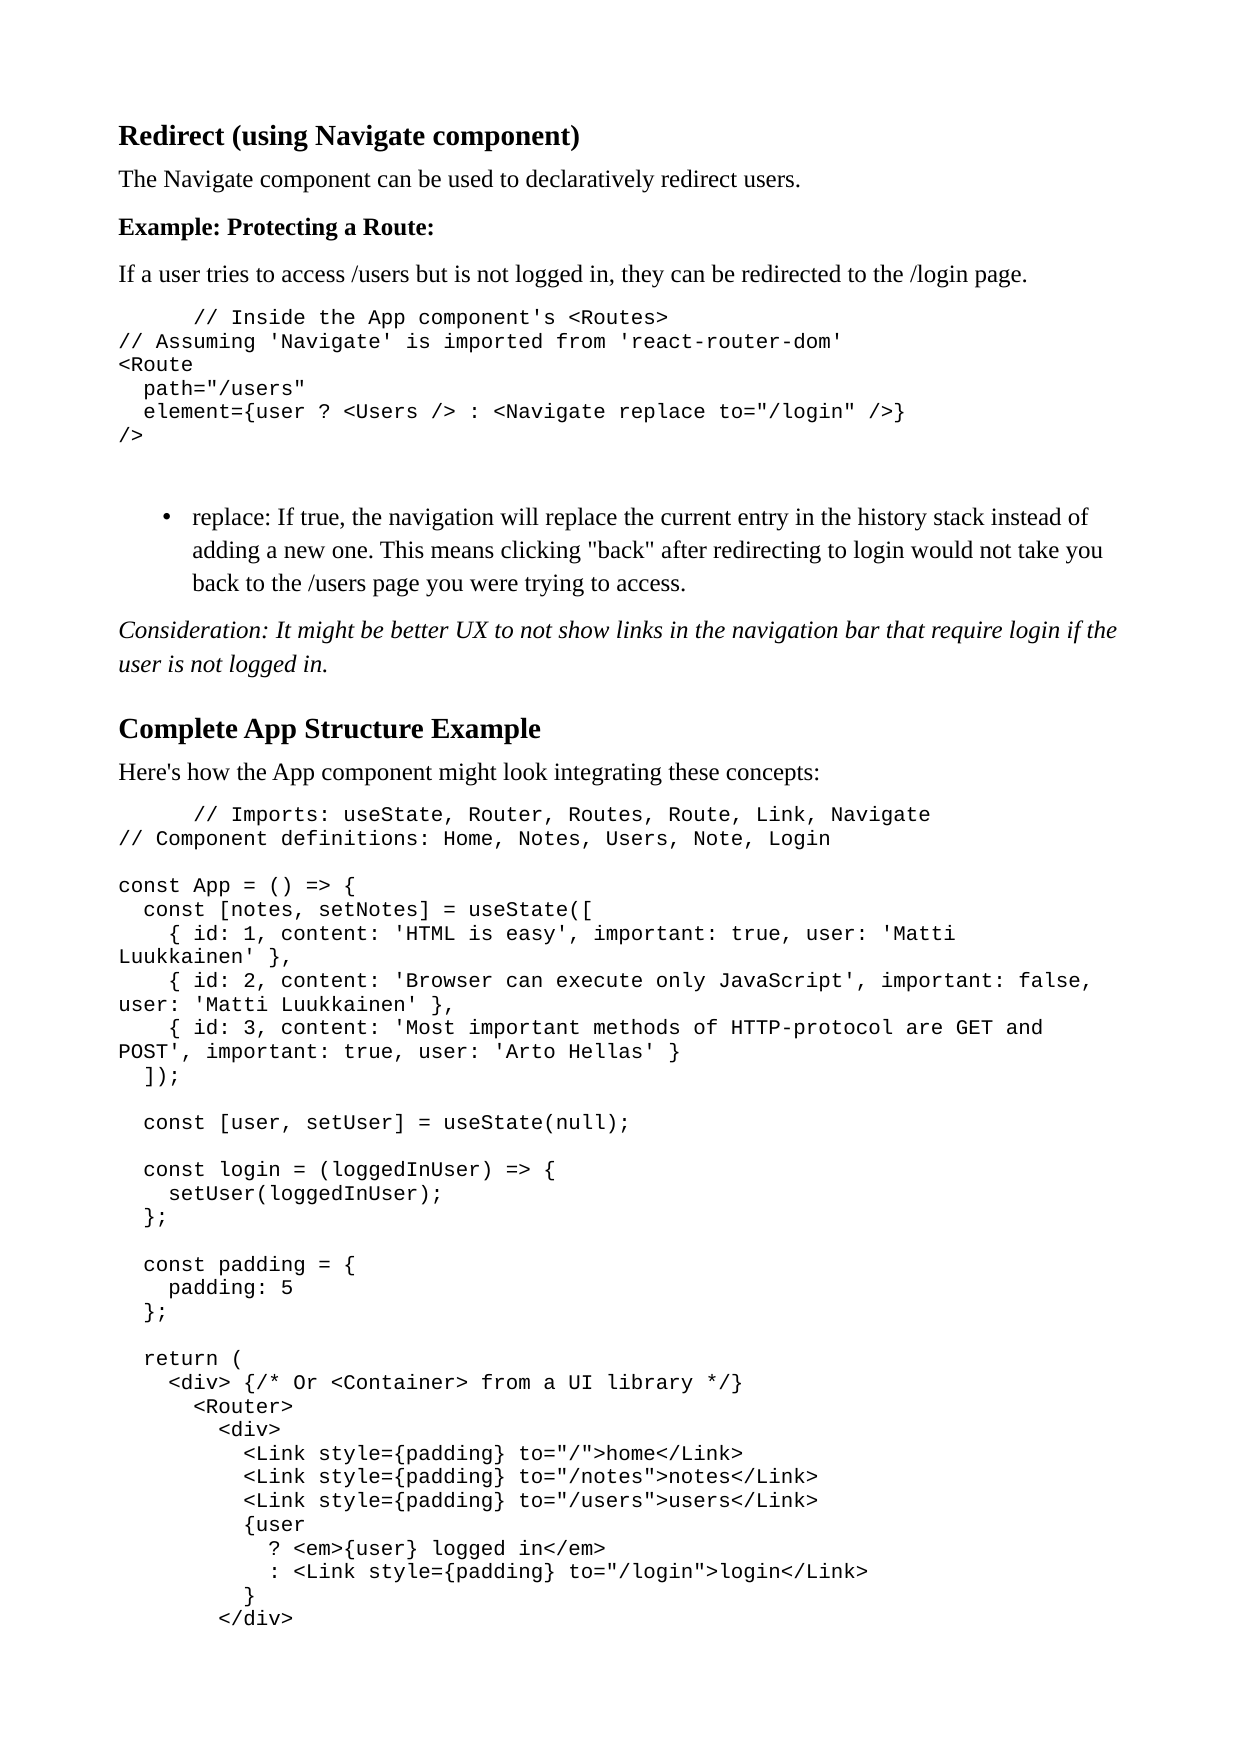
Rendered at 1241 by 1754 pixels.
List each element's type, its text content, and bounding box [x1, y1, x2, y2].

list replace: If true, the navigation will replace the current entry in the history stack instead of adding a new one. This means clicking "back" after redirecting to login would not take you back to the /users page you were trying to access. [162, 502, 1122, 597]
text // Component definitions: Home, Notes, Users, Note, Login [118, 828, 1122, 852]
text If a user tries to access /users but is not logged in, they can be redirected to the /login page. [118, 259, 1122, 288]
text Consideration: It might be better UX to not show links in the navigation bar that require login if the user is not logged in. [118, 616, 1122, 677]
text const padding = { [118, 1254, 1122, 1277]
text Here's how the App component might look integrating these concepts: [118, 757, 1122, 786]
text Example: Protecting a Route: [118, 212, 1122, 241]
subtitle Redirect (using Navigate component) [118, 118, 1122, 152]
text setUser(loggedInUser); [118, 1183, 1122, 1206]
text path="/users" [118, 378, 1122, 402]
text {user [118, 1514, 1122, 1537]
text <Route [118, 354, 1122, 378]
text // Inside the App component's <Routes> [118, 307, 1122, 331]
text }; [118, 1301, 1122, 1325]
text ]); [118, 1064, 1122, 1088]
subtitle Complete App Structure Example [118, 711, 1122, 744]
text // Imports: useState, Router, Routes, Route, Link, Navigate [118, 804, 1122, 828]
text <Router> [118, 1396, 1122, 1419]
text }; [118, 1206, 1122, 1230]
text } [118, 1585, 1122, 1608]
text The Navigate component can be used to declaratively redirect users. [118, 164, 1122, 193]
text : <Link style={padding} to="/login">login</Link> [118, 1561, 1122, 1585]
text <Link style={padding} to="/">home</Link> [118, 1443, 1122, 1467]
text return ( [118, 1348, 1122, 1372]
text element={user ? <Users /> : <Navigate replace to="/login" />} [118, 402, 1122, 425]
text <Link style={padding} to="/notes">notes</Link> [118, 1467, 1122, 1490]
text </div> [118, 1608, 1122, 1632]
text <div> [118, 1419, 1122, 1443]
text /> [118, 425, 1122, 449]
text const [user, setUser] = useState(null); [118, 1112, 1122, 1136]
text <Link style={padding} to="/users">users</Link> [118, 1490, 1122, 1514]
text // Assuming 'Navigate' is imported from 'react-router-dom' [118, 331, 1122, 354]
text { id: 3, content: 'Most important methods of HTTP-protocol are GET and POST', important: true, user: 'Arto Hellas' } [118, 1017, 1122, 1064]
text { id: 2, content: 'Browser can execute only JavaScript', important: false, user: 'Matti Luukkainen' }, [118, 970, 1122, 1017]
text ? <em>{user} logged in</em> [118, 1537, 1122, 1561]
text const login = (loggedInUser) => { [118, 1159, 1122, 1183]
text { id: 1, content: 'HTML is easy', important: true, user: 'Matti Luukkainen' }, [118, 923, 1122, 970]
text padding: 5 [118, 1277, 1122, 1301]
text <div> {/* Or <Container> from a UI library */} [118, 1372, 1122, 1396]
text const [notes, setNotes] = useState([ [118, 899, 1122, 923]
text const App = () => { [118, 875, 1122, 899]
